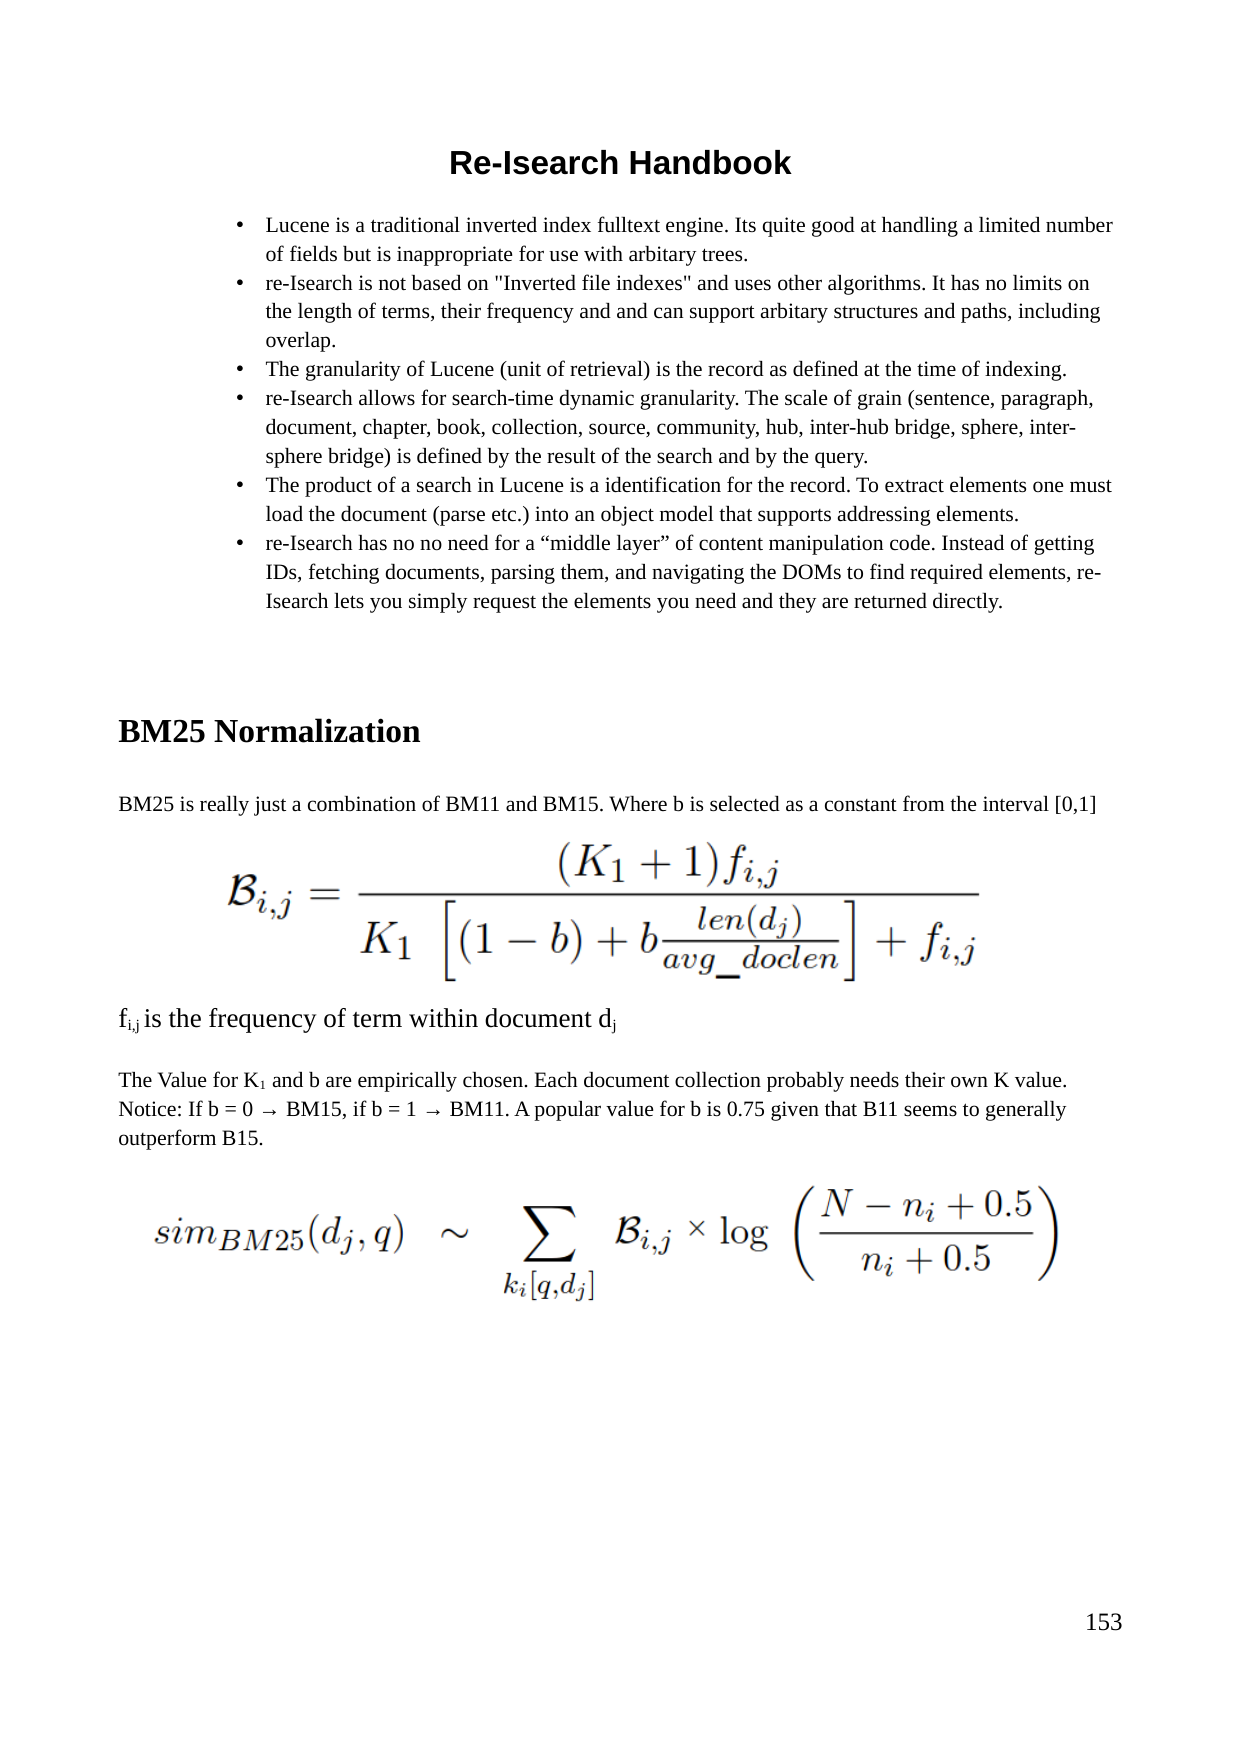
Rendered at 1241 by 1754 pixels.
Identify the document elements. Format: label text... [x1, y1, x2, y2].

picture [132, 1154, 1108, 1325]
list The granularity of Lucene (unit of retrieval) is the record as defined at the time of indexing. [236, 356, 1122, 382]
text BM25 is really just a combination of BM11 and BM15. Where b is selected as a constant from the interval [0,1] [118, 791, 1122, 816]
list re-Isearch has no no need for a “middle layer” of content manipulation code. Instead of getting IDs, fetching documents, parsing them, and navigating the DOMs to find required elements, re-Isearch lets you simply request the elements you need and they are returned directly. [236, 530, 1122, 613]
text The Value for K1 and b are empirically chosen. Each document collection probably needs their own K value. [118, 1067, 1122, 1092]
text Notice: If b = 0 → BM15, if b = 1 → BM11. A popular value for b is 0.75 given that B11 seems to generally outperform B15. [118, 1096, 1122, 1150]
list re-Isearch allows for search-time dynamic granularity. The scale of grain (sentence, paragraph, document, chapter, book, collection, source, community, hub, inter-hub bridge, sphere, inter-sphere bridge) is defined by the result of the search and by the query. [236, 385, 1122, 468]
list re-Isearch is not based on "Inverted file indexes" and uses other algorithms. It has no limits on the length of terms, their frequency and and can support arbitary structures and paths, including overlap. [236, 269, 1122, 353]
subtitle BM25 Normalization [118, 711, 1122, 749]
list The product of a search in Lucene is a identification for the record. To extract elements one must load the document (parse etc.) into an object model that supports addressing elements. [236, 472, 1122, 526]
list Lucene is a traditional inverted index fulltext engine. Its quite good at handling a limited number of fields but is inappropriate for use with arbitary trees. [236, 212, 1122, 266]
text fi,j is the frequency of term within document dj [118, 1000, 1122, 1034]
picture [204, 819, 1037, 998]
